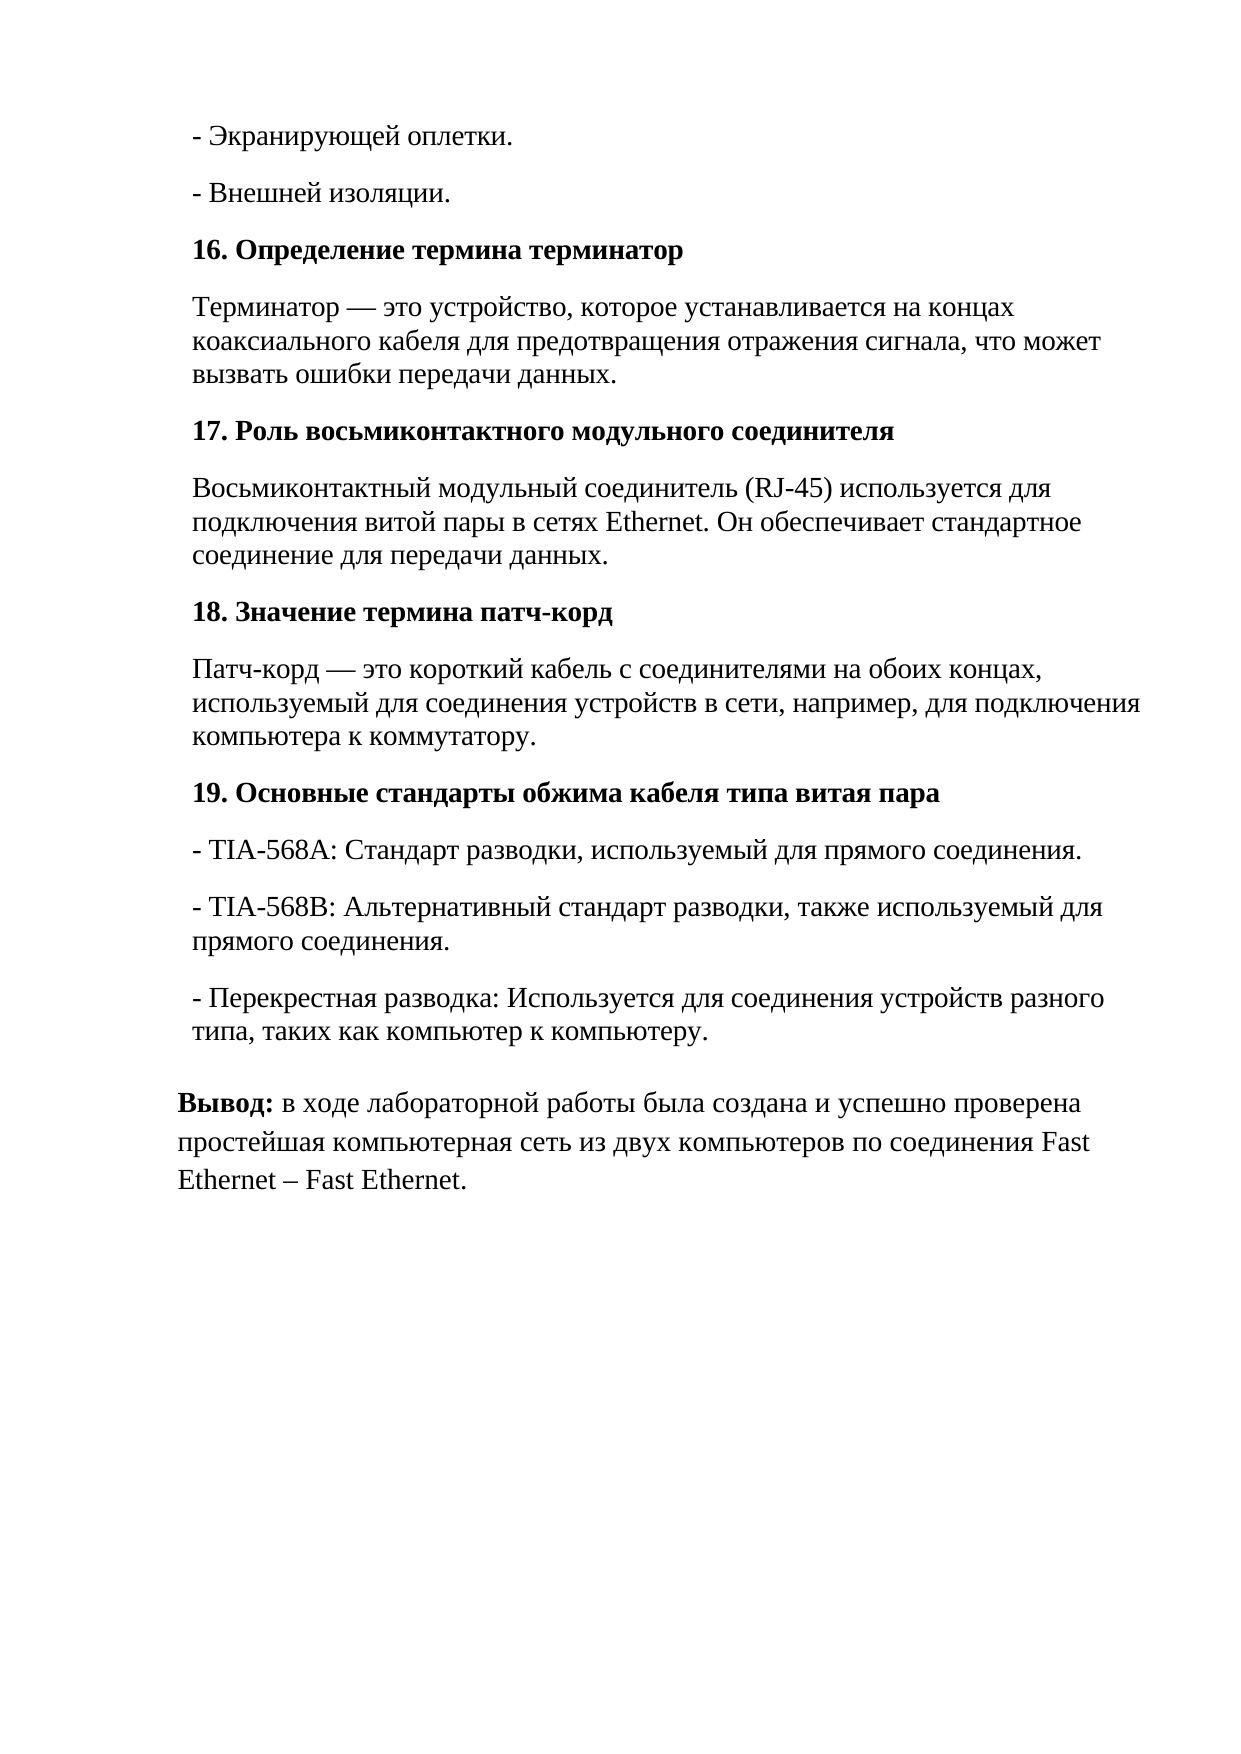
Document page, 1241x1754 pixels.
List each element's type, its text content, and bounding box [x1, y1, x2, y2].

subtitle Восьмиконтактный модульный соединитель (RJ-45) используется для подключения витой пары в сетях Ethernet. Он обеспечивает стандартное соединение для передачи данных. [192, 470, 1152, 571]
subtitle - Внешней изоляции. [192, 175, 1152, 209]
subtitle Патч-корд — это короткий кабель с соединителями на обоих концах, используемый для соединения устройств в сети, например, для подключения компьютера к коммутатору. [192, 651, 1152, 752]
subtitle 18. Значение термина патч-корд [192, 594, 1152, 628]
subtitle - TIA-568A: Стандарт разводки, используемый для прямого соединения. [192, 832, 1152, 866]
subtitle 17. Роль восьмиконтактного модульного соединителя [192, 413, 1152, 447]
subtitle - Экранирующей оплетки. [192, 118, 1152, 152]
subtitle 19. Основные стандарты обжима кабеля типа витая пара [192, 775, 1152, 809]
subtitle 16. Определение термина терминатор [192, 232, 1152, 266]
subtitle Терминатор — это устройство, которое устанавливается на концах коаксиального кабеля для предотвращения отражения сигнала, что может вызвать ошибки передачи данных. [192, 289, 1152, 390]
subtitle - TIA-568B: Альтернативный стандарт разводки, также используемый для прямого соединения. [192, 889, 1152, 956]
subtitle - Перекрестная разводка: Используется для соединения устройств разного типа, таких как компьютер к компьютеру. [192, 980, 1152, 1047]
text Вывод: в ходе лабораторной работы была создана и успешно проверена простейшая компьютерная сеть из двух компьютеров по соединения Fast Ethernet – Fast Ethernet. [177, 1085, 1152, 1196]
